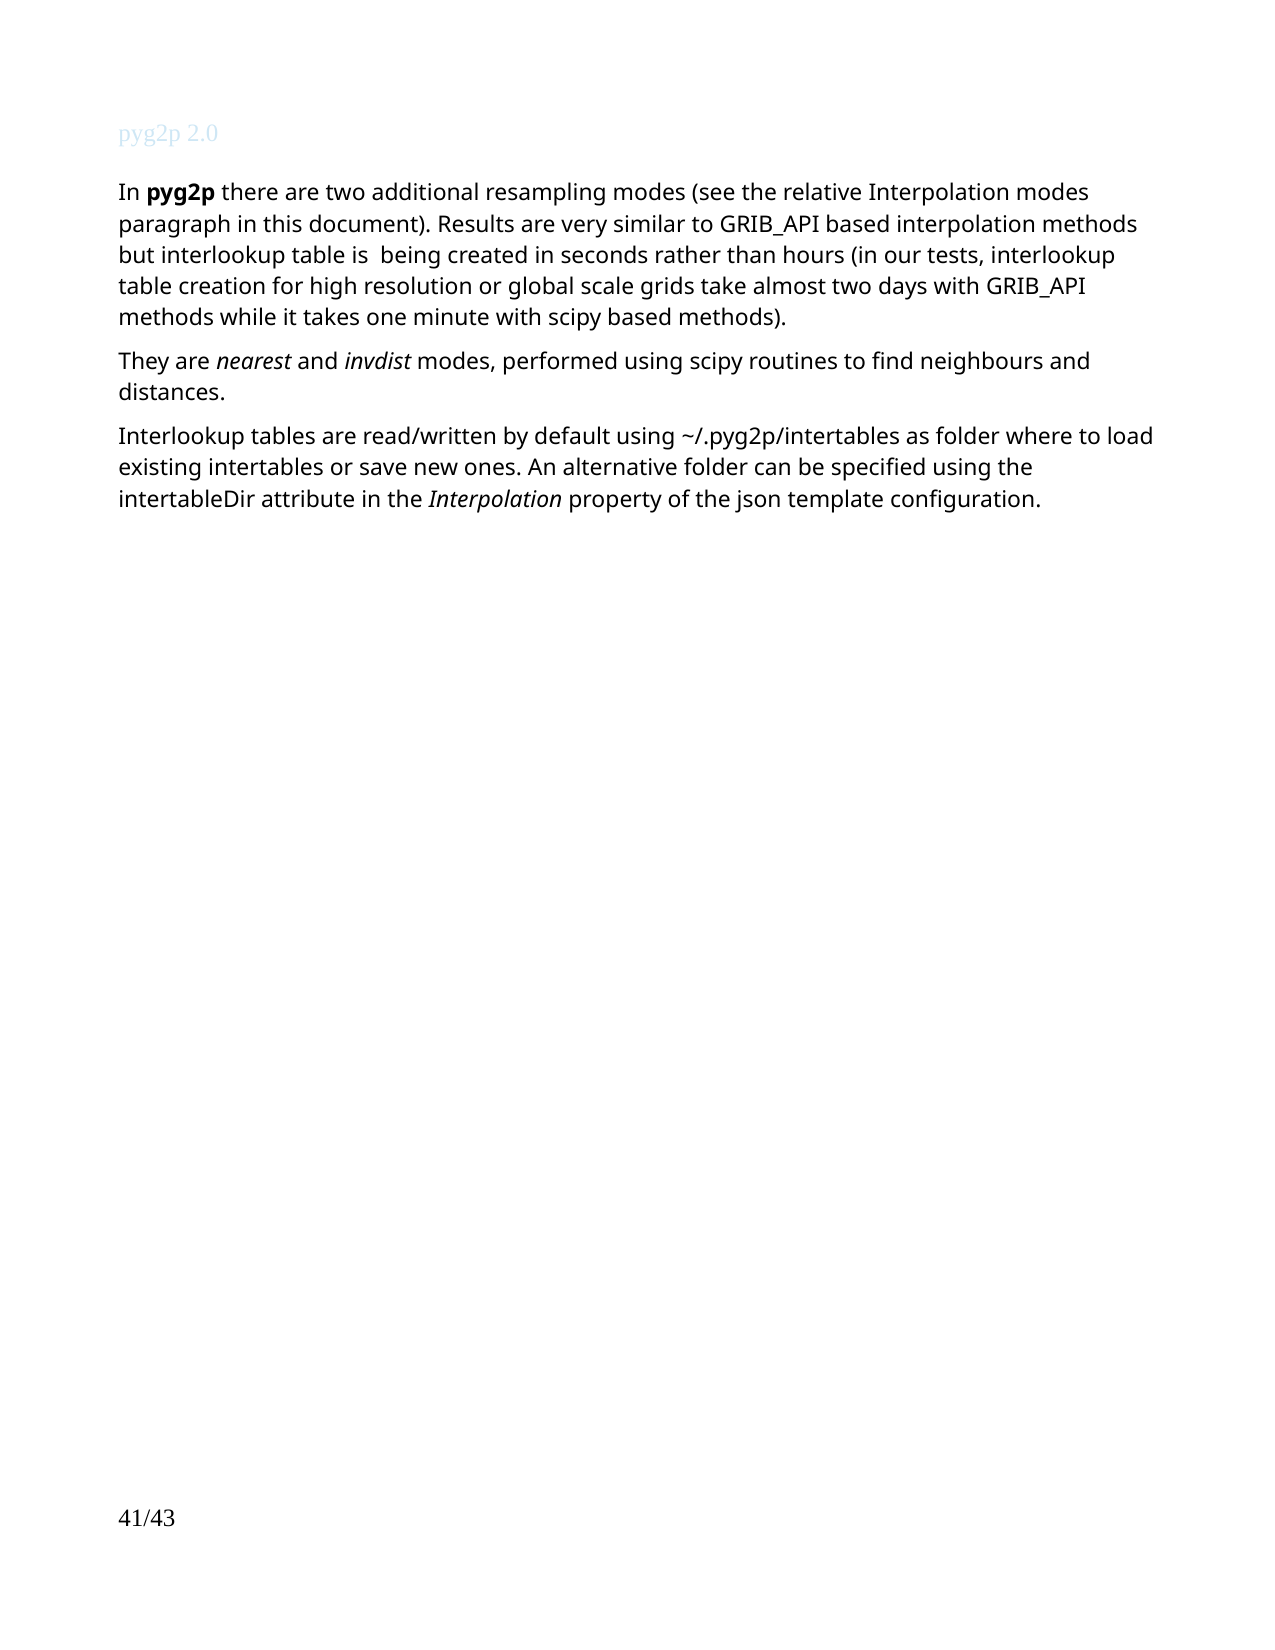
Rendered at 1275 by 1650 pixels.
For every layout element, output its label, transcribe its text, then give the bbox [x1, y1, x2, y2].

text Interlookup tables are read/written by default using ~/.pyg2p/intertables as folder where to load existing intertables or save new ones. An alternative folder can be specified using the intertableDir attribute in the Interpolation property of the json template configuration. [118, 420, 1157, 514]
text They are nearest and invdist modes, performed using scipy routines to find neighbours and distances. [118, 345, 1157, 408]
text In pyg2p there are two additional resampling modes (see the relative Interpolation modes paragraph in this document). Results are very similar to GRIB_API based interpolation methods but interlookup table is being created in seconds rather than hours (in our tests, interlookup table creation for high resolution or global scale grids take almost two days with GRIB_API methods while it takes one minute with scipy based methods). [118, 176, 1157, 333]
